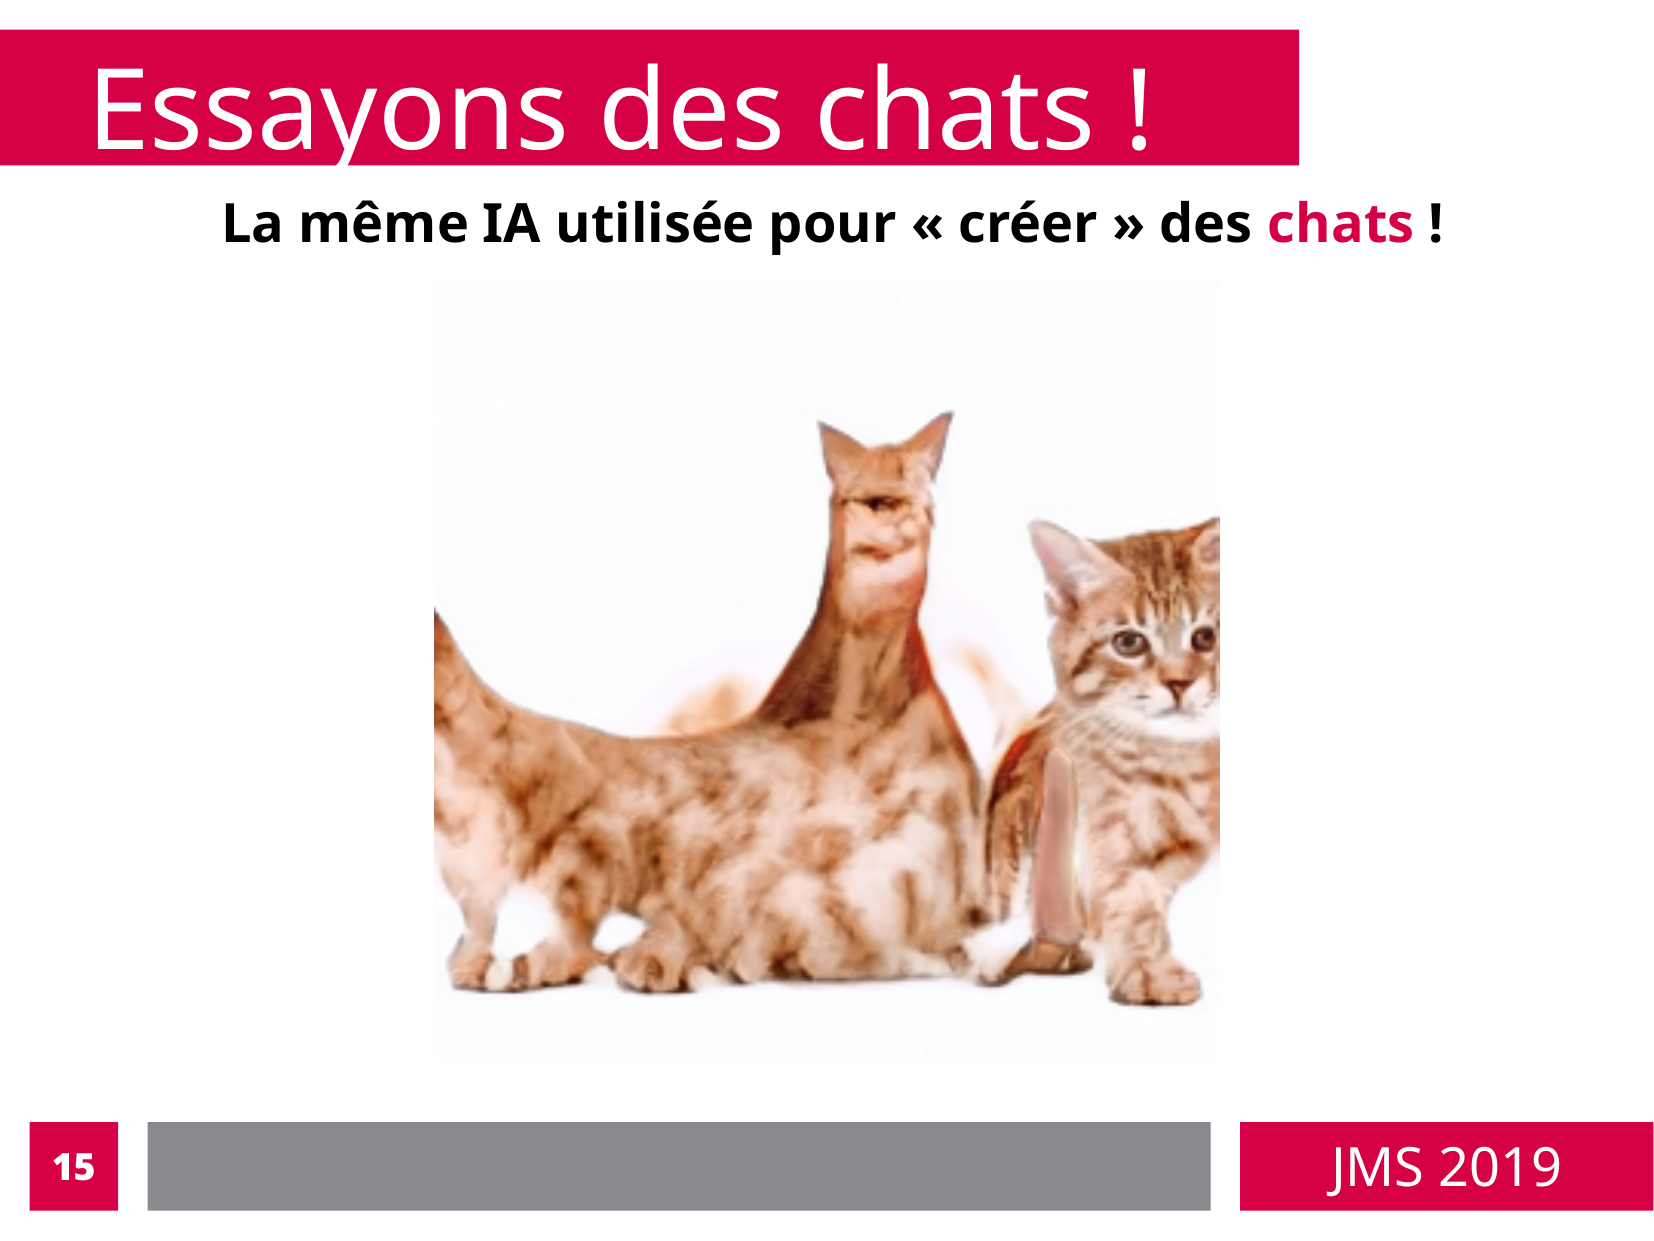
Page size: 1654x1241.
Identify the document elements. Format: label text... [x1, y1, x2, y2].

title Essayons des chats ! [0, 29, 1229, 178]
picture [434, 279, 1220, 1065]
text_box La même IA utilisée pour « créer » des chats ! [94, 141, 1571, 302]
